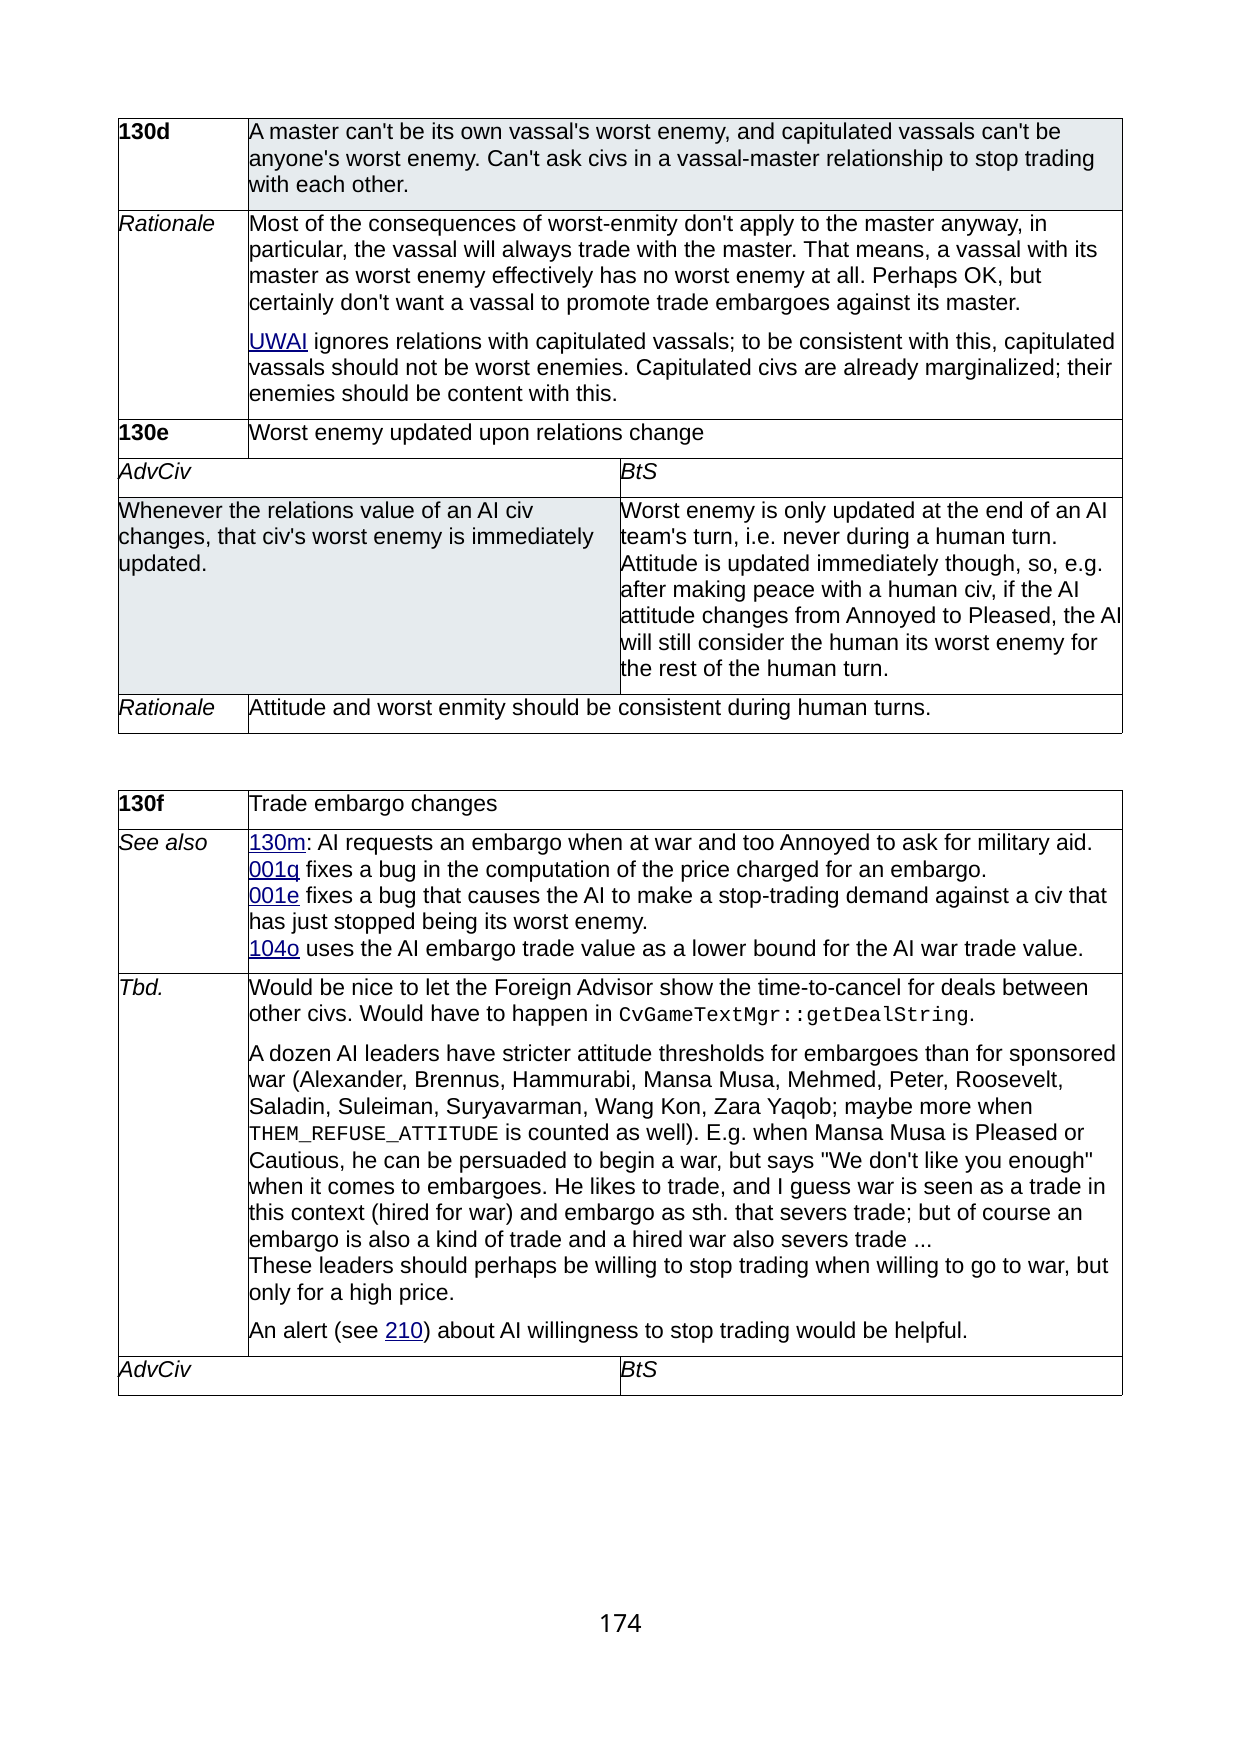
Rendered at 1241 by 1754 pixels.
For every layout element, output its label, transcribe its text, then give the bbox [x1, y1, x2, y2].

table_header 130d [119, 119, 248, 210]
table_cell Whenever the relations value of an AI civ changes, that civ's worst enemy is immediately updated. [119, 498, 620, 694]
table_cell AdvCiv [119, 459, 620, 497]
table_cell BtS [621, 459, 1122, 497]
table_cell AdvCiv [119, 1357, 620, 1395]
table_cell 130m: AI requests an embargo when at war and too Annoyed to ask for military aid. 001q fixes a bug in the computation of the price charged for an embargo. 001e fixes a bug that causes the AI to make a stop-trading demand against a civ that has just stopped being its worst enemy. 104o uses the AI embargo trade value as a lower bound for the AI war trade value. [249, 830, 1122, 973]
table_cell Rationale [119, 695, 248, 733]
table_cell See also [119, 830, 248, 973]
table_cell 130e [119, 420, 248, 458]
table_cell Worst enemy is only updated at the end of an AI team's turn, i.e. never during a human turn. Attitude is updated immediately though, so, e.g. after making peace with a human civ, if the AI attitude changes from Annoyed to Pleased, the AI will still consider the human its worst enemy for the rest of the human turn. [621, 498, 1122, 694]
table_cell Tbd. [119, 974, 248, 1356]
table_cell Attitude and worst enmity should be consistent during human turns. [249, 695, 1122, 733]
table_header 130f [119, 791, 248, 829]
table_header A master can't be its own vassal's worst enemy, and capitulated vassals can't be anyone's worst enemy. Can't ask civs in a vassal-master relationship to stop trading with each other. [249, 119, 1122, 210]
table_cell Worst enemy updated upon relations change [249, 420, 1122, 458]
table_cell Most of the consequences of worst-enmity don't apply to the master anyway, in particular, the vassal will always trade with the master. That means, a vassal with its master as worst enemy effectively has no worst enemy at all. Perhaps OK, but certainly don't want a vassal to promote trade embargoes against its master. UWAI ignores relations with capitulated vassals; to be consistent with this, capitulated vassals should not be worst enemies. Capitulated civs are already marginalized; their enemies should be content with this. [249, 211, 1122, 419]
table_header Trade embargo changes [249, 791, 1122, 829]
table_cell Would be nice to let the Foreign Advisor show the time-to-cancel for deals between other civs. Would have to happen in CvGameTextMgr::getDealString. A dozen AI leaders have stricter attitude thresholds for embargoes than for sponsored war (Alexander, Brennus, Hammurabi, Mansa Musa, Mehmed, Peter, Roosevelt, Saladin, Suleiman, Suryavarman, Wang Kon, Zara Yaqob; maybe more when THEM_REFUSE_ATTITUDE is counted as well). E.g. when Mansa Musa is Pleased or Cautious, he can be persuaded to begin a war, but says "We don't like you enough" when it comes to embargoes. He likes to trade, and I guess war is seen as a trade in this context (hired for war) and embargo as sth. that severs trade; but of course an embargo is also a kind of trade and a hired war also severs trade ... These leaders should perhaps be willing to stop trading when willing to go to war, but only for a high price. An alert (see 210) about AI willingness to stop trading would be helpful. [249, 974, 1122, 1356]
table_cell Rationale [119, 211, 248, 419]
table_cell BtS [621, 1357, 1122, 1395]
